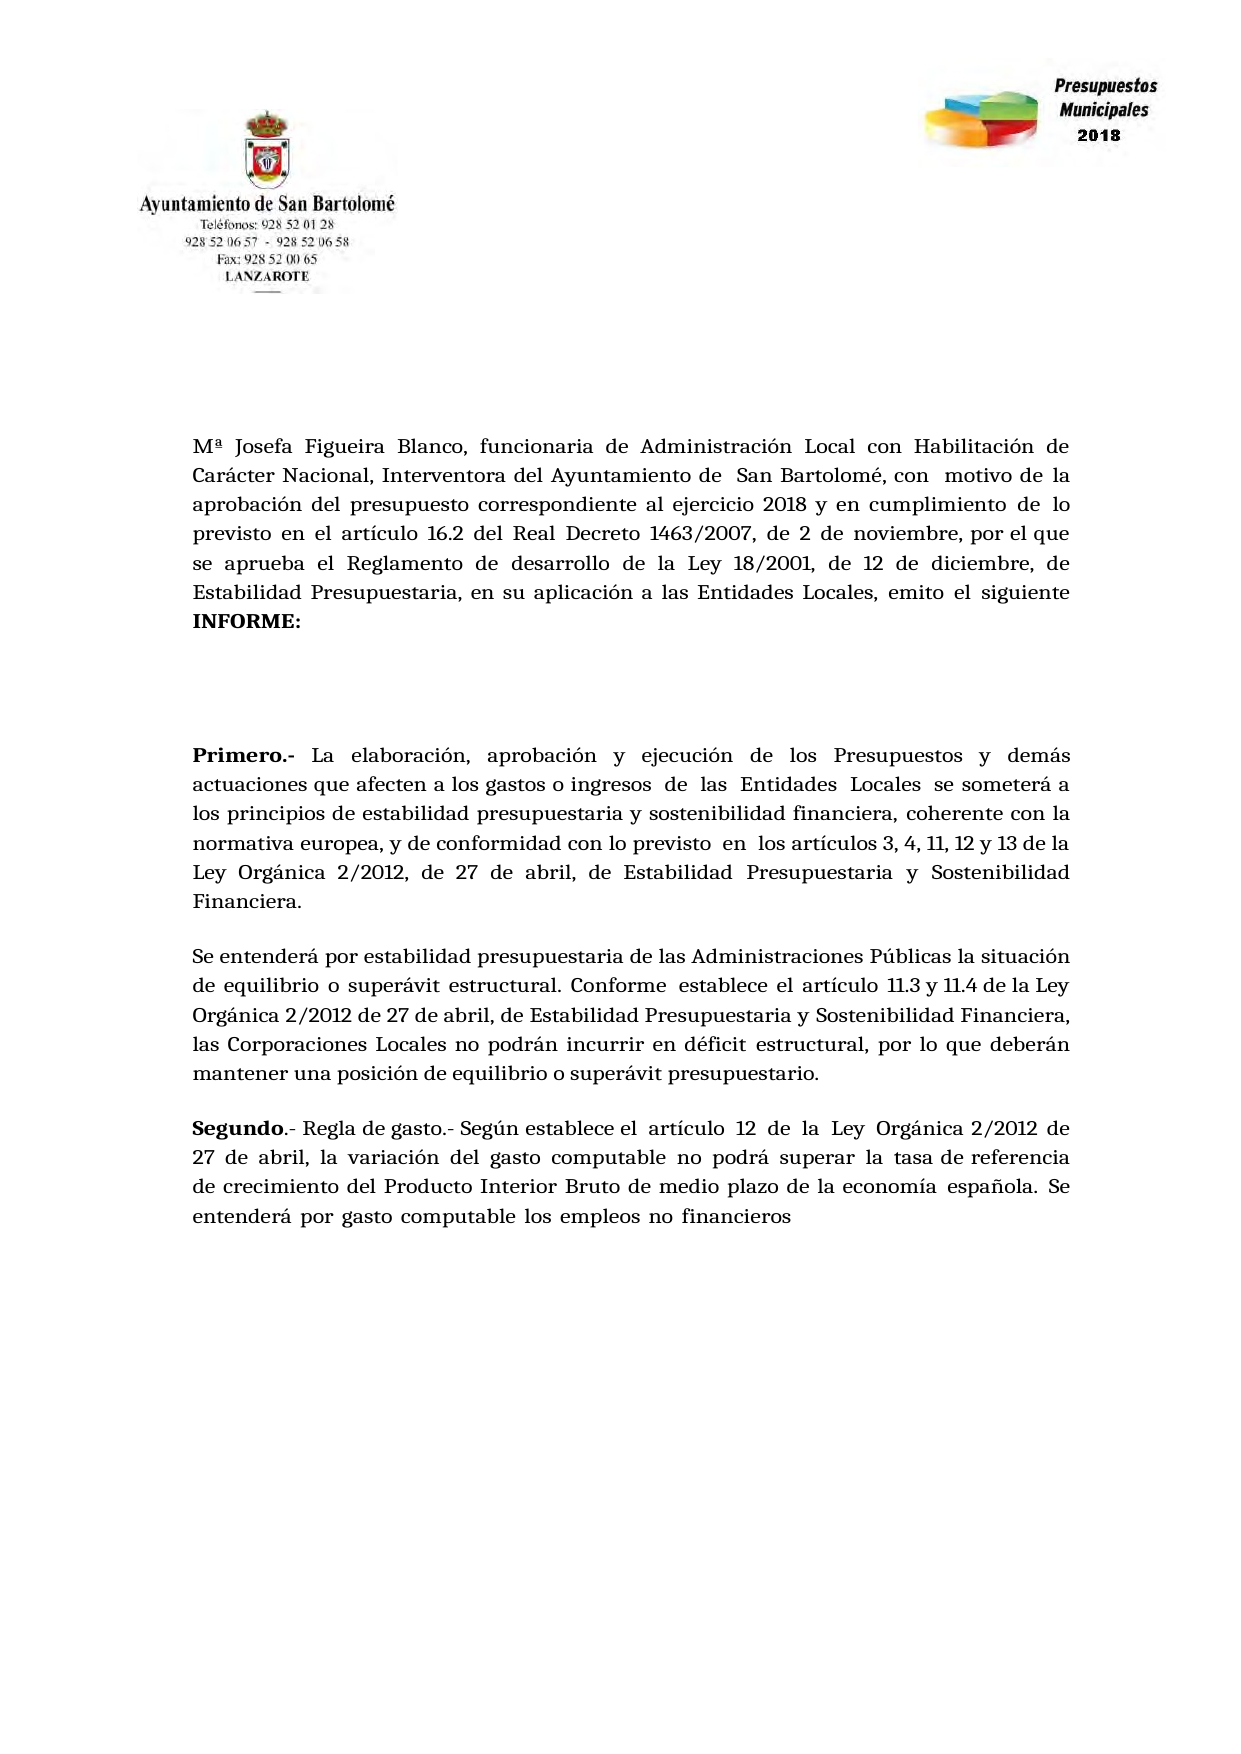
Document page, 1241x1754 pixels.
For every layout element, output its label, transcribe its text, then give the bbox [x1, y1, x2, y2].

text Segundo.- Regla de gasto.- Según establece el artículo 12 de la Ley Orgánica 2/2012 de 27 de abril, la variación del gasto computable no podrá superar la tasa de referencia de crecimiento del Producto Interior Bruto de medio plazo de la economía española. Se entenderá por gasto computable los empleos no financieros [192, 1117, 1070, 1228]
text Primero.- La elaboración, aprobación y ejecución de los Presupuestos y demás actuaciones que afecten a los gastos o ingresos de las Entidades Locales se someterá a los principios de estabilidad presupuestaria y sostenibilidad financiera, coherente con la normativa europea, y de conformidad con lo previsto en los artículos 3, 4, 11, 12 y 13 de la Ley Orgánica 2/2012, de 27 de abril, de Estabilidad Presupuestaria y Sostenibilidad Financiera. [192, 744, 1070, 913]
text Se entenderá por estabilidad presupuestaria de las Administraciones Públicas la situación de equilibrio o superávit estructural. Conforme establece el artículo 11.3 y 11.4 de la Ley Orgánica 2/2012 de 27 de abril, de Estabilidad Presupuestaria y Sostenibilidad Financiera, las Corporaciones Locales no podrán incurrir en déficit estructural, por lo que deberán mantener una posición de equilibrio o superávit presupuestario. [192, 945, 1070, 1086]
picture [137, 109, 398, 294]
text Mª Josefa Figueira Blanco, funcionaria de Administración Local con Habilitación de Carácter Nacional, Interventora del Ayuntamiento de San Bartolomé, con motivo de la aprobación del presupuesto correspondiente al ejercicio 2018 y en cumplimiento de lo previsto en el artículo 16.2 del Real Decreto 1463/2007, de 2 de noviembre, por el que se aprueba el Reglamento de desarrollo de la Ley 18/2001, de 12 de diciembre, de Estabilidad Presupuestaria, en su aplicación a las Entidades Locales, emito el siguiente INFORME: [192, 434, 1070, 633]
picture [917, 58, 1166, 167]
